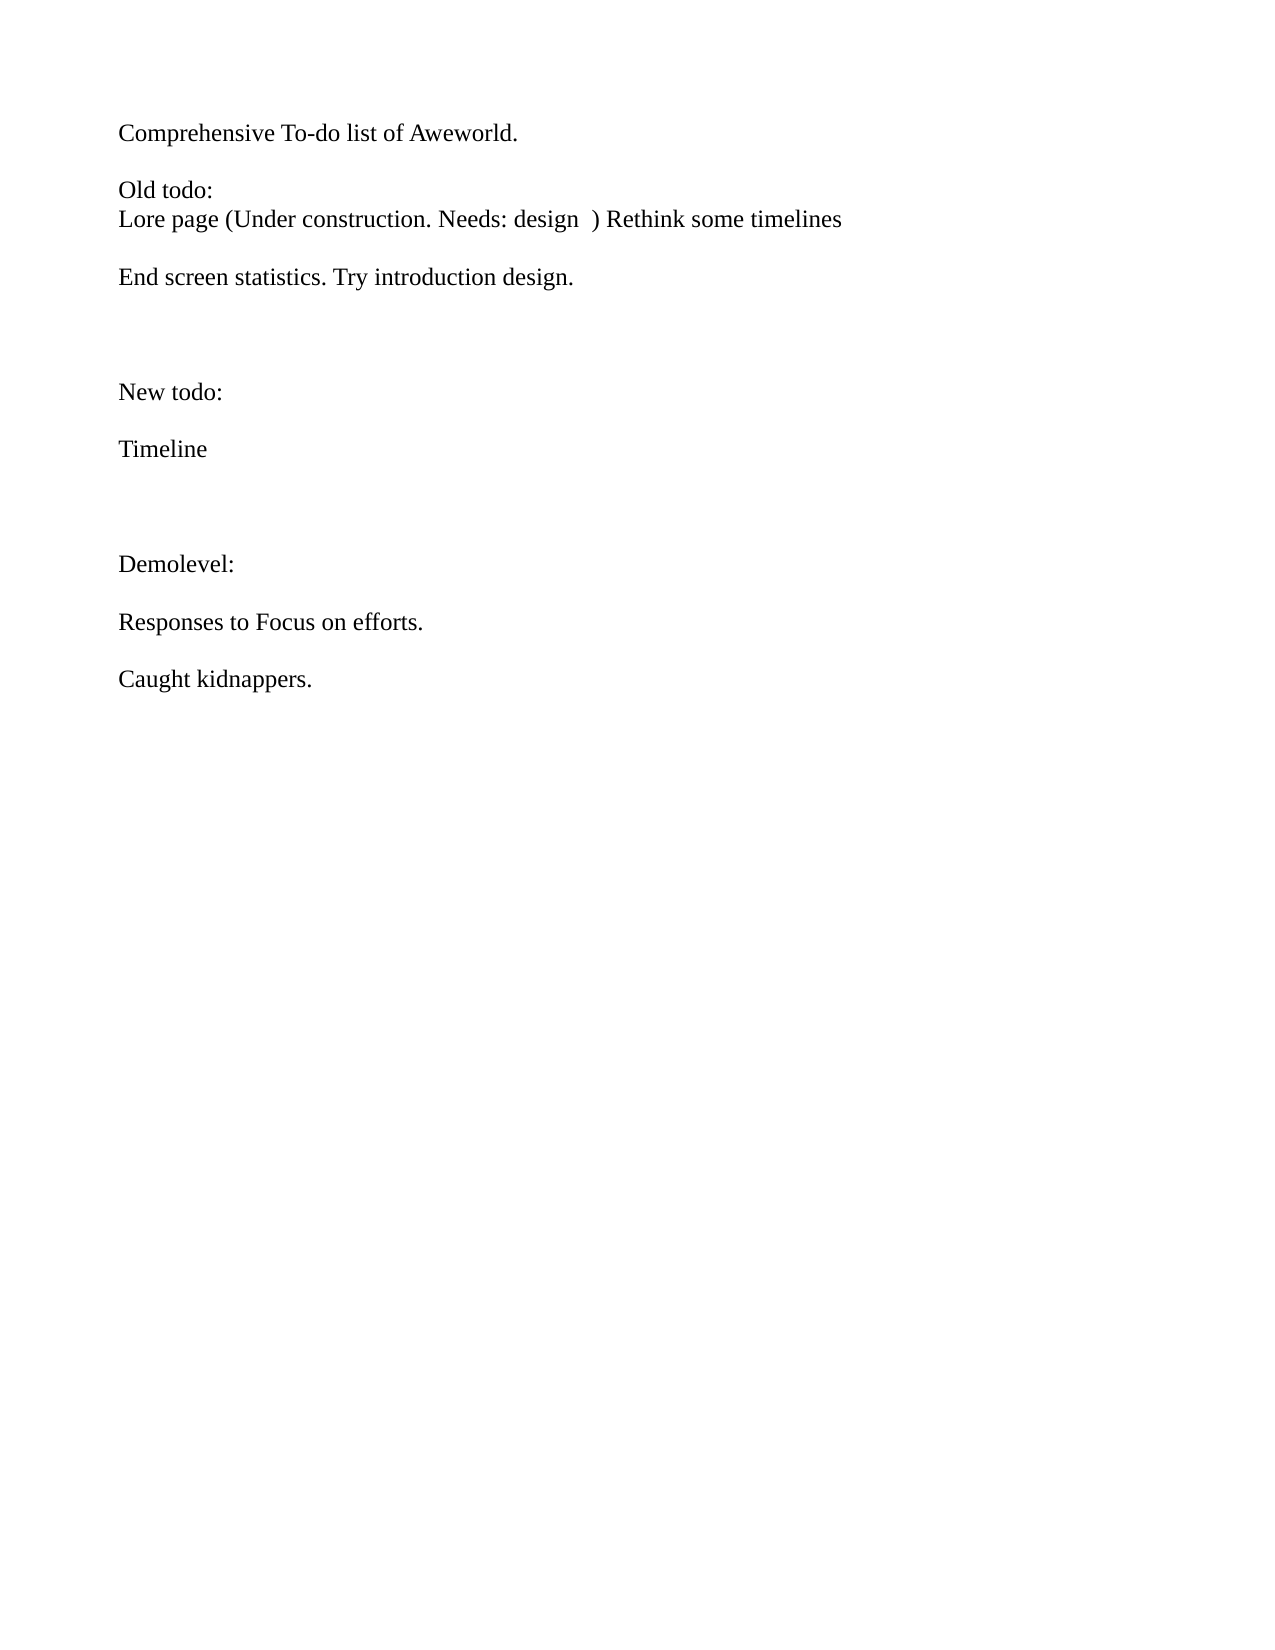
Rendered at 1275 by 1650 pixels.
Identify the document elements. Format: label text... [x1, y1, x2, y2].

text Comprehensive To-do list of Aweworld. [118, 118, 1157, 147]
text End screen statistics. Try introduction design. [118, 262, 1157, 291]
text Lore page (Under construction. Needs: design ) Rethink some timelines [118, 204, 1157, 233]
text Old todo: [118, 176, 1157, 204]
text Timeline [118, 434, 1157, 463]
text New todo: [118, 377, 1157, 406]
text Caught kidnappers. [118, 664, 1157, 693]
text Demolevel: [118, 549, 1157, 578]
text Responses to Focus on efforts. [118, 607, 1157, 636]
